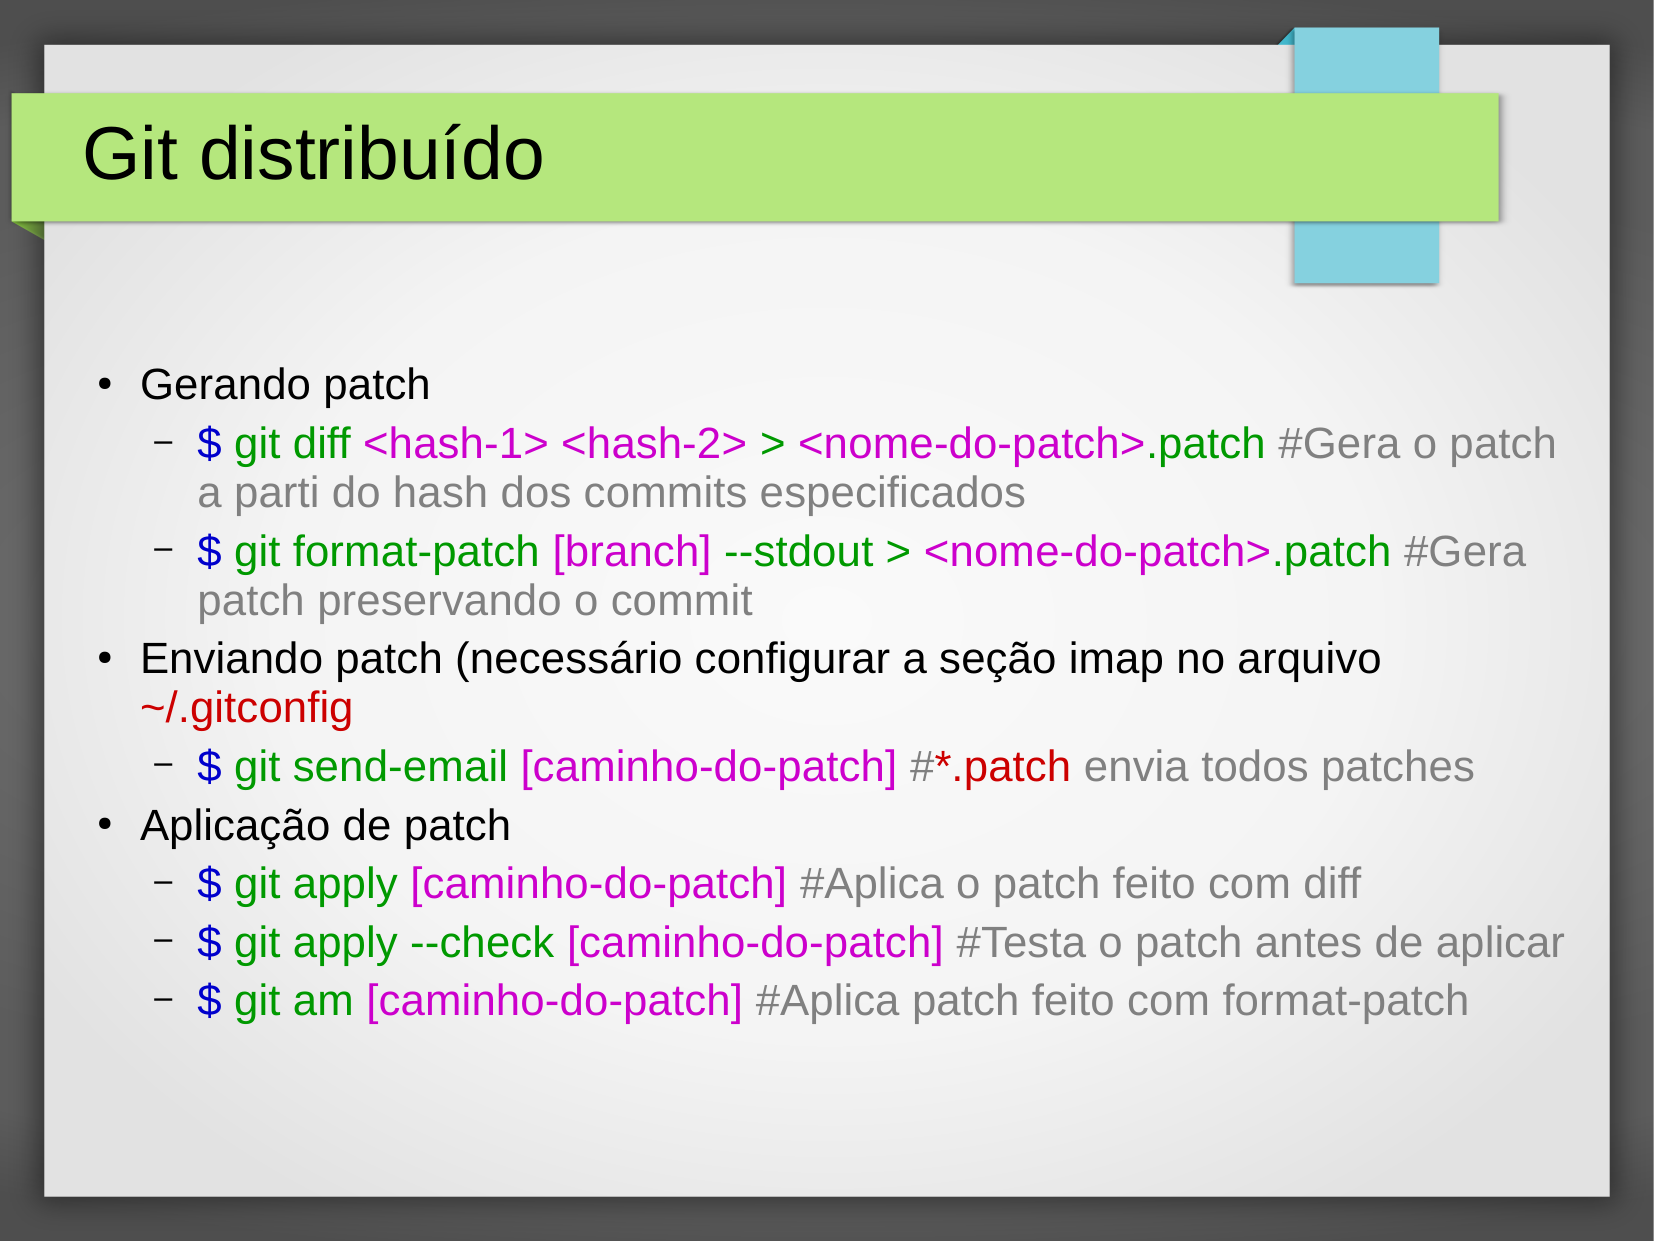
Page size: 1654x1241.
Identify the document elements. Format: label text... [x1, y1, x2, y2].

list Gerando patch $ git diff <hash-1> <hash-2> > <nome-do-patch>.patch #Gera o patch a parti do hash dos commits especificados $ git format-patch [branch] --stdout > <nome-do-patch>.patch #Gera patch preservando o commit Enviando patch (necessário configurar a seção imap no arquivo ~/.gitconfig $ git send-email [caminho-do-patch] #*.patch envia todos patches Aplicação de patch $ git apply [caminho-do-patch] #Aplica o patch feito com diff $ git apply --check [caminho-do-patch] #Testa o patch antes de aplicar $ git am [caminho-do-patch] #Aplica patch feito com format-patch [82, 360, 1571, 1080]
picture [0, 0, 1654, 1241]
title Git distribuído [82, 94, 1264, 213]
